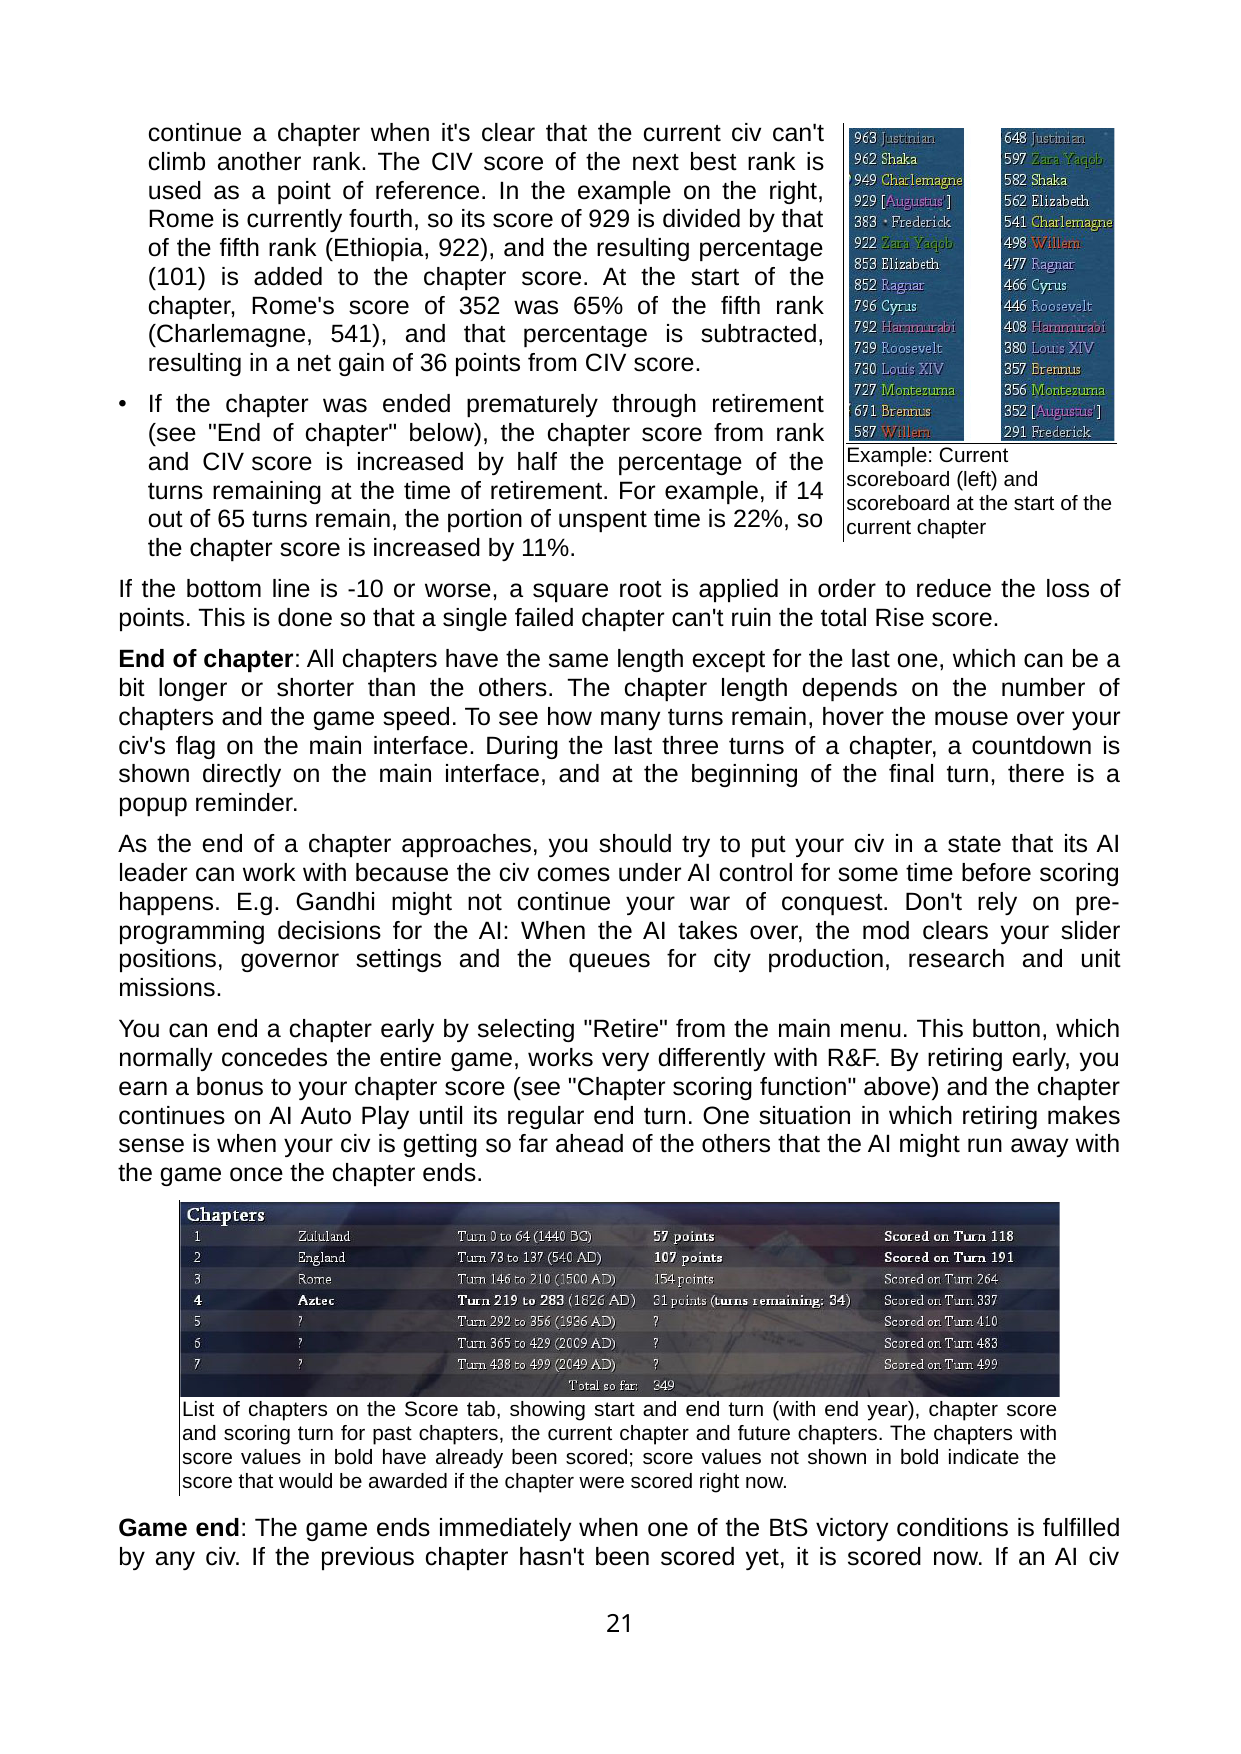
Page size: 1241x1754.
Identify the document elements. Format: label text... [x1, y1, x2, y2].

list continue a chapter when it's clear that the current civ can't climb another rank. The CIV score of the next best rank is used as a point of reference. In the example on the right, Rome is currently fourth, so its score of 929 is divided by that of the fifth rank (Ethiopia, 922), and the resulting percentage (101) is added to the chapter score. At the start of the chapter, Rome's score of 352 was 65% of the fifth rank (Charlemagne, 541), and that percentage is subtracted, resulting in a net gain of 36 points from CIV score. [118, 118, 1122, 542]
text End of chapter: All chapters have the same length except for the last one, which can be a bit longer or shorter than the others. The chapter length depends on the number of chapters and the game speed. To see how many turns remain, hover the mouse over your civ's flag on the main interface. During the last three turns of a chapter, a countdown is shown directly on the main interface, and at the beginning of the final turn, there is a popup reminder. [118, 644, 1122, 817]
list If the chapter was ended prematurely through retirement (see "End of chapter" below), the chapter score from rank and CIV score is increased by half the percentage of the turns remaining at the time of retirement. For example, if 14 out of 65 turns remain, the portion of unspent time is 22%, so the chapter score is increased by 11%. [118, 389, 1122, 562]
text If the bottom line is -10 or worse, a square root is applied in order to reduce the loss of points. This is done so that a single failed chapter can't ruin the total Rise score. [118, 574, 1122, 632]
text Game end: The game ends immediately when one of the BtS victory conditions is fulfilled by any civ. If the previous chapter hasn't been scored yet, it is scored now. If an AI civ [118, 1397, 1122, 1571]
picture [849, 128, 1115, 441]
list [846, 126, 1117, 443]
text As the end of a chapter approaches, you should try to put your civ in a state that its AI leader can work with because the civ comes under AI control for some time before scoring happens. E.g. Gandhi might not continue your war of conquest. Don't rely on pre-programming decisions for the AI: When the AI takes over, the mod clears your slider positions, governor settings and the queues for city production, research and unit missions. [118, 829, 1122, 1002]
list Example: Current scoreboard (left) and scoreboard at the start of the current chapter [846, 444, 1117, 539]
text You can end a chapter early by selecting "Retire" from the main menu. This button, which normally concedes the entire game, works very differently with R&F. By retiring early, you earn a bonus to your chapter score (see "Chapter scoring function" above) and the chapter continues on AI Auto Play until its regular end turn. One situation in which retiring makes sense is when your civ is getting so far ahead of the others that the AI might run away with the game once the chapter ends. [118, 1014, 1122, 1187]
picture [180, 1202, 1060, 1397]
text List of chapters on the Score tab, showing start and end turn (with end year), chapter score and scoring turn for past chapters, the current chapter and future chapters. The chapters with score values in bold have already been scored; score values not shown in bold indicate the score that would be awarded if the chapter were scored right now. [182, 1397, 1058, 1493]
